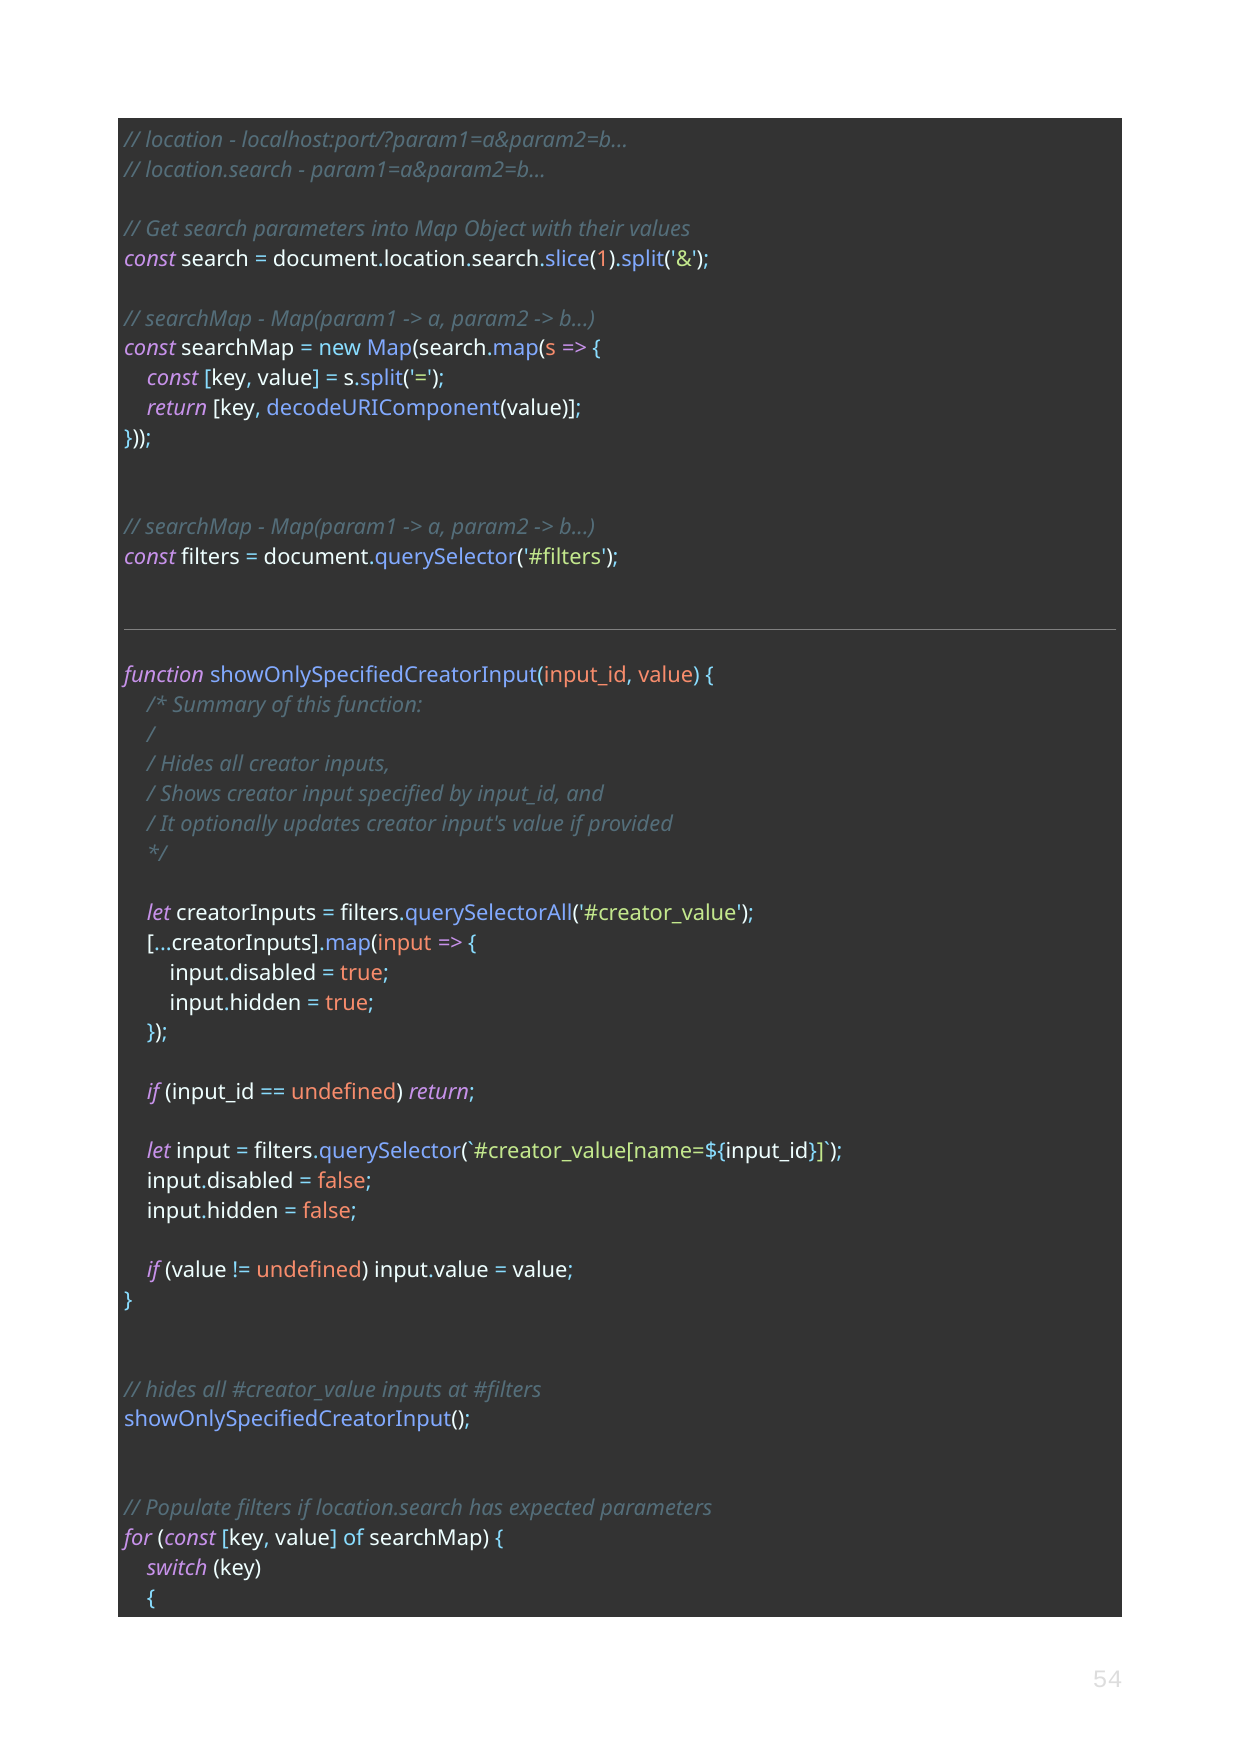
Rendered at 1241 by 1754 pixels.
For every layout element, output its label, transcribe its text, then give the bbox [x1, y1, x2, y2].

table_cell // location - localhost:port/?param1=a&param2=b... // location.search - param1=a&param2=b... // Get search parameters into Map Object with their values const search = document.location.search.slice(1).split('&'); // searchMap - Map(param1 -> a, param2 -> b...) const searchMap = new Map(search.map(s => { const [key, value] = s.split('='); return [key, decodeURIComponent(value)]; })); // searchMap - Map(param1 -> a, param2 -> b...) const filters = document.querySelector('#filters'); function showOnlySpecifiedCreatorInput(input_id, value) { /* Summary of this function: / / Hides all creator inputs, / Shows creator input specified by input_id, and / It optionally updates creator input's value if provided */ let creatorInputs = filters.querySelectorAll('#creator_value'); [...creatorInputs].map(input => { input.disabled = true; input.hidden = true; }); if (input_id == undefined) return; let input = filters.querySelector(`#creator_value[name=${input_id}]`); input.disabled = false; input.hidden = false; if (value != undefined) input.value = value; } // hides all #creator_value inputs at #filters showOnlySpecifiedCreatorInput(); // Populate filters if location.search has expected parameters for (const [key, value] of searchMap) { switch (key) { [118, 118, 1122, 1617]
